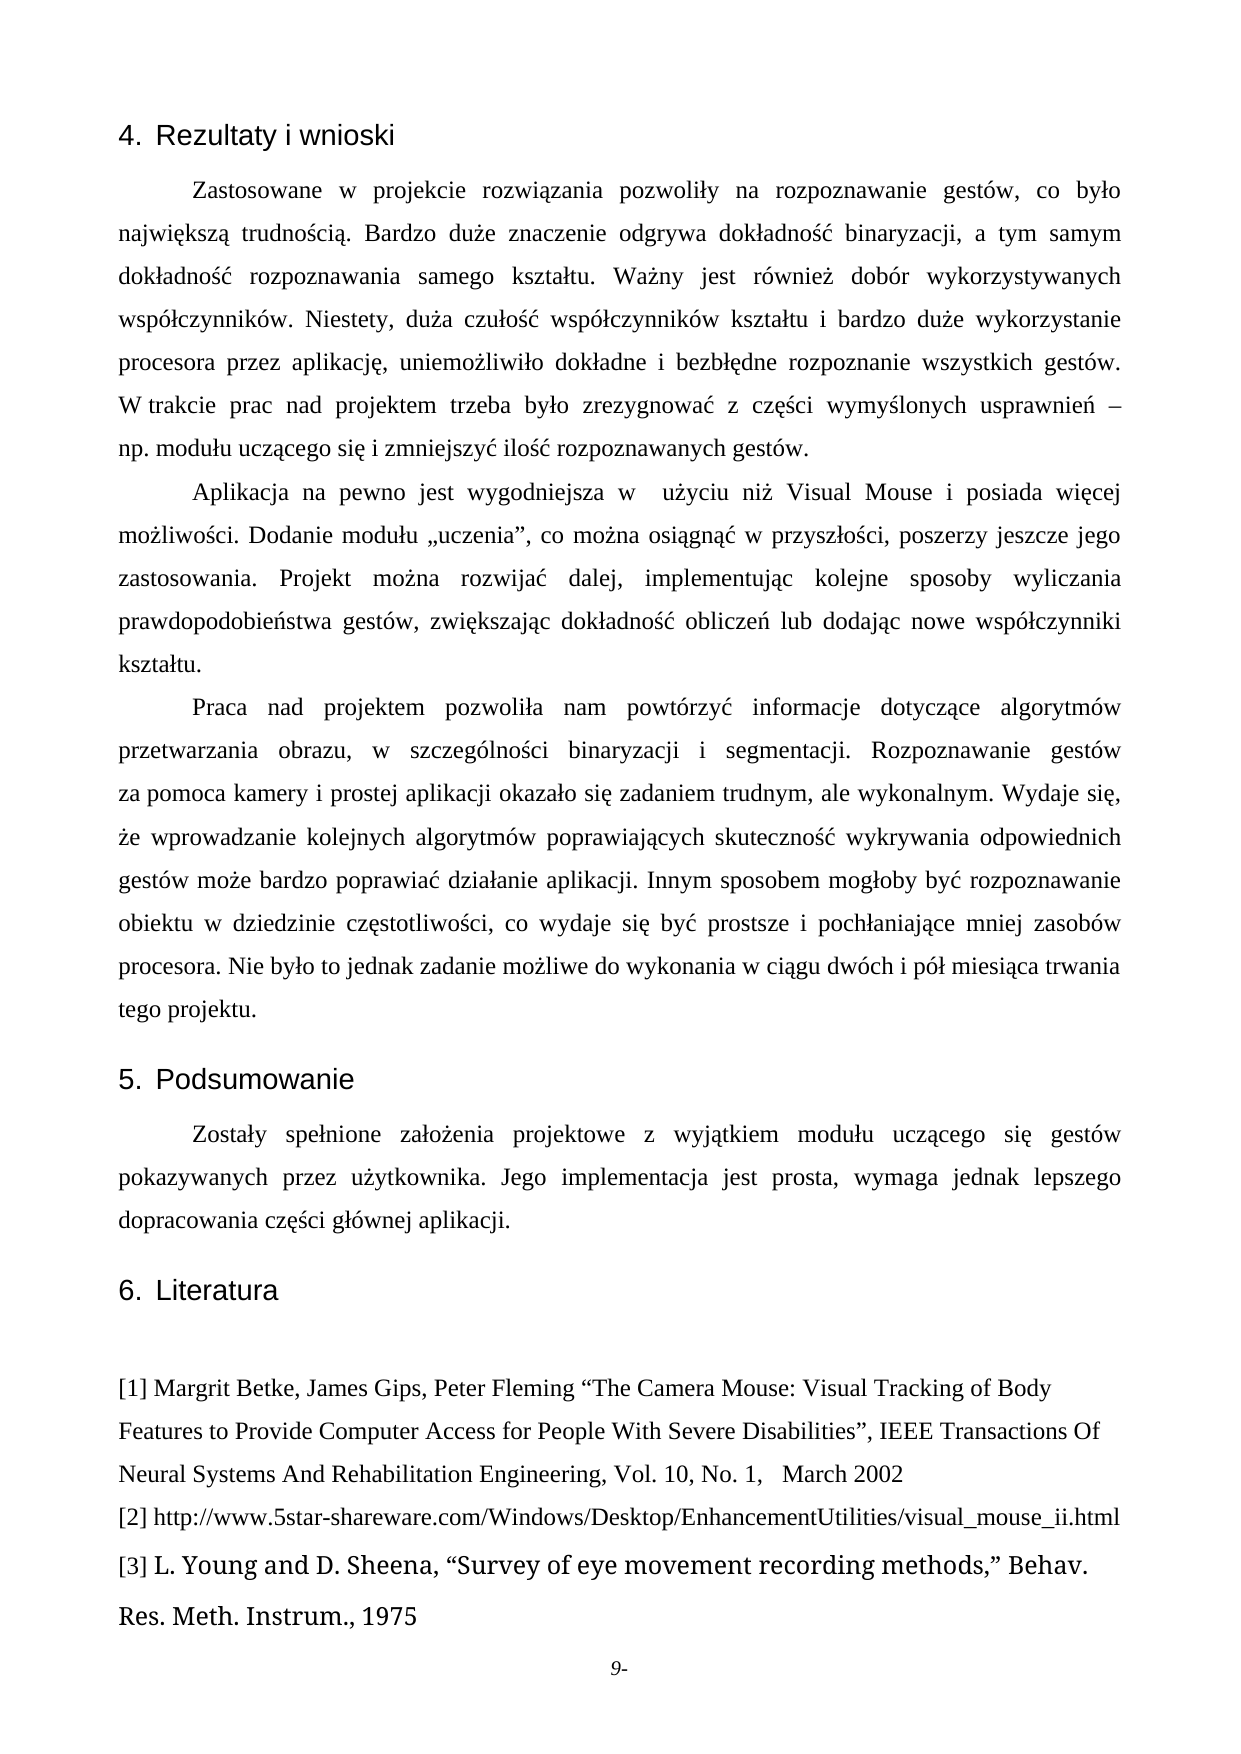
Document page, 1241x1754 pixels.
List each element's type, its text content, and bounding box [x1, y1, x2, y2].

text Zastosowane w projekcie rozwiązania pozwoliły na rozpoznawanie gestów, co było największą trudnością. Bardzo duże znaczenie odgrywa dokładność binaryzacji, a tym samym dokładność rozpoznawania samego kształtu. Ważny jest również dobór wykorzystywanych współczynników. Niestety, duża czułość współczynników kształtu i bardzo duże wykorzystanie procesora przez aplikację, uniemożliwiło dokładne i bezbłędne rozpoznanie wszystkich gestów. W trakcie prac nad projektem trzeba było zrezygnować z części wymyślonych usprawnień – np. modułu uczącego się i zmniejszyć ilość rozpoznawanych gestów. [118, 175, 1122, 462]
text Zostały spełnione założenia projektowe z wyjątkiem modułu uczącego się gestów pokazywanych przez użytkownika. Jego implementacja jest prosta, wymaga jednak lepszego dopracowania części głównej aplikacji. [118, 1119, 1122, 1234]
subtitle Literatura [118, 1273, 1122, 1307]
text [1] Margrit Betke, James Gips, Peter Fleming “The Camera Mouse: Visual Tracking of Body Features to Provide Computer Access for People With Severe Disabilities”, IEEE Transactions Of Neural Systems And Rehabilitation Engineering, Vol. 10, No. 1, March 2002 [118, 1373, 1122, 1488]
text Praca nad projektem pozwoliła nam powtórzyć informacje dotyczące algorytmów przetwarzania obrazu, w szczególności binaryzacji i segmentacji. Rozpoznawanie gestów za pomoca kamery i prostej aplikacji okazało się zadaniem trudnym, ale wykonalnym. Wydaje się, że wprowadzanie kolejnych algorytmów poprawiających skuteczność wykrywania odpowiednich gestów może bardzo poprawiać działanie aplikacji. Innym sposobem mogłoby być rozpoznawanie obiektu w dziedzinie częstotliwości, co wydaje się być prostsze i pochłaniające mniej zasobów procesora. Nie było to jednak zadanie możliwe do wykonania w ciągu dwóch i pół miesiąca trwania tego projektu. [118, 692, 1122, 1023]
text Aplikacja na pewno jest wygodniejsza w użyciu niż Visual Mouse i posiada więcej możliwości. Dodanie modułu „uczenia”, co można osiągnąć w przyszłości, poszerzy jeszcze jego zastosowania. Projekt można rozwijać dalej, implementując kolejne sposoby wyliczania prawdopodobieństwa gestów, zwiększając dokładność obliczeń lub dodając nowe współczynniki kształtu. [118, 477, 1122, 678]
text [2] http://www.5star-shareware.com/Windows/Desktop/EnhancementUtilities/visual_mouse_ii.html [3] L. Young and D. Sheena, “Survey of eye movement recording methods,” Behav. Res. Meth. Instrum., 1975 [118, 1502, 1122, 1633]
subtitle Rezultaty i wnioski [118, 118, 1122, 152]
subtitle Podsumowanie [118, 1062, 1122, 1096]
